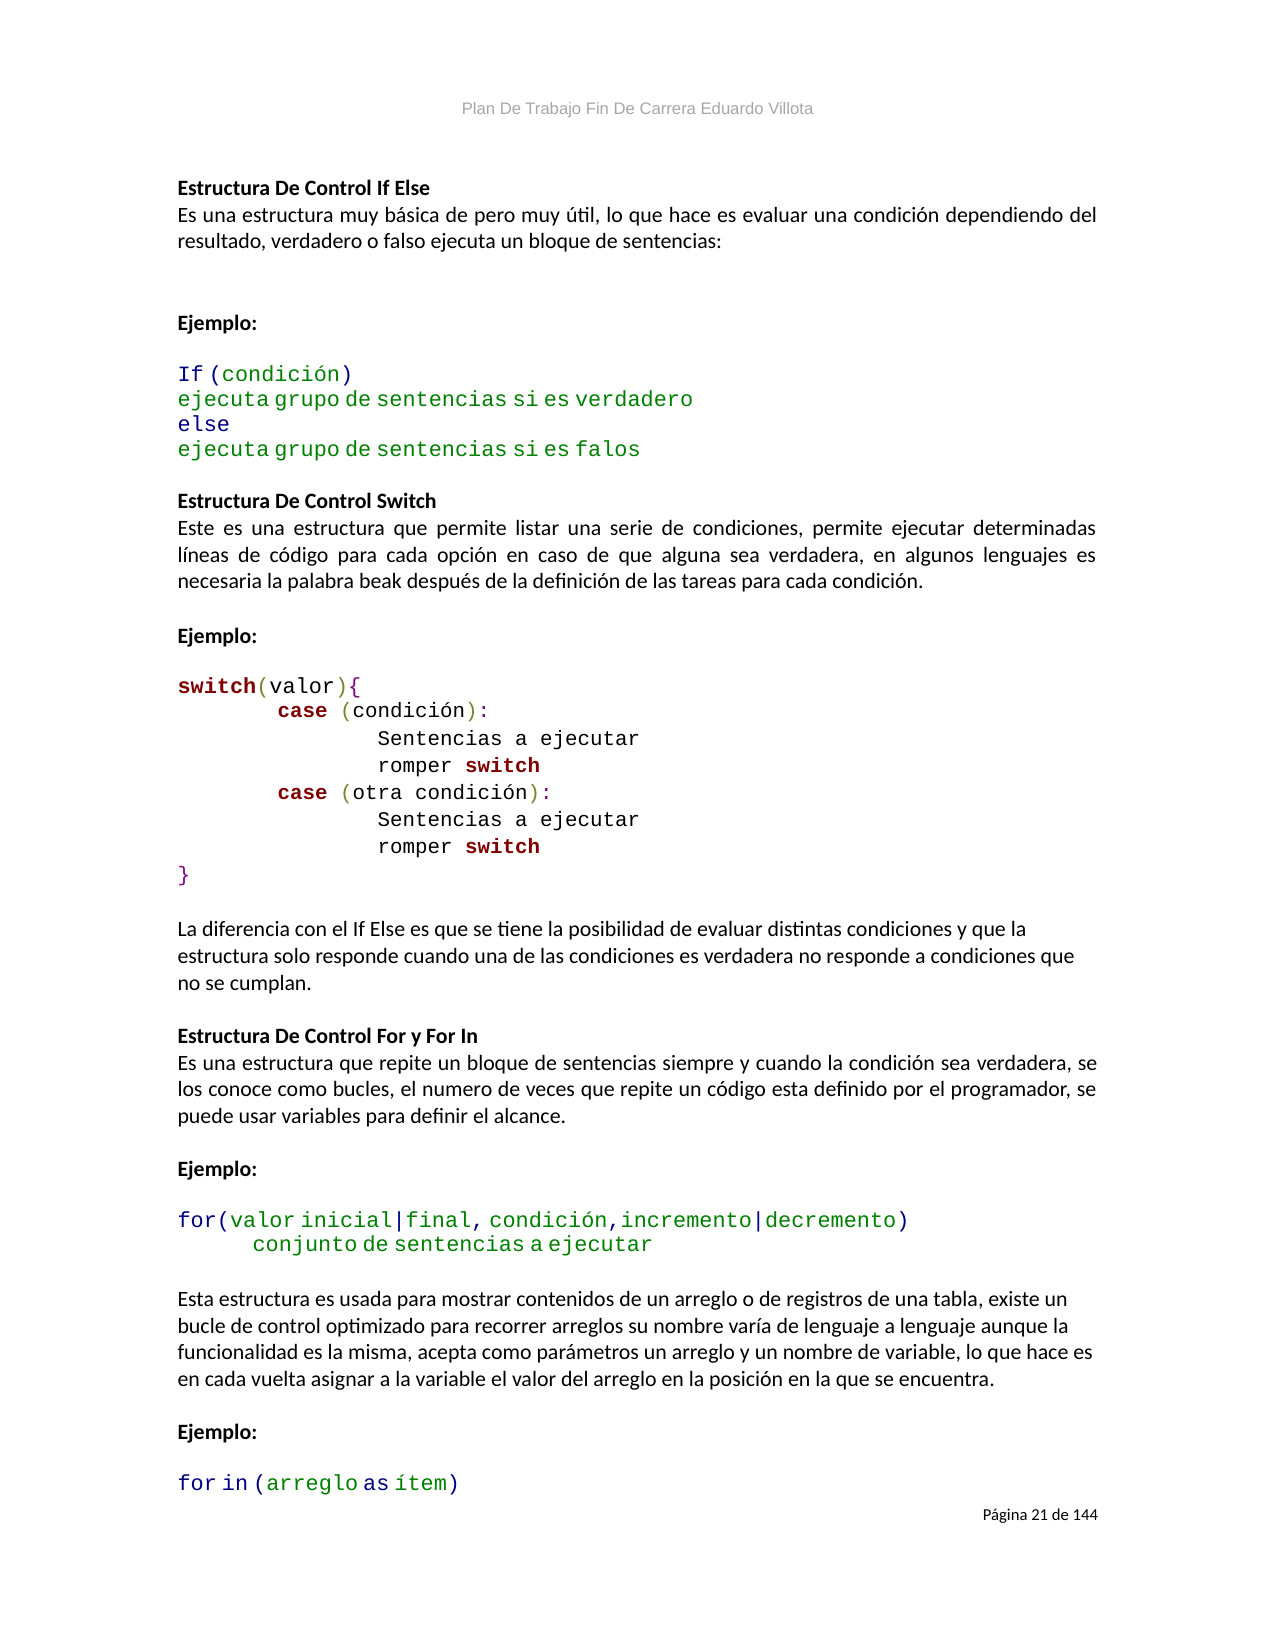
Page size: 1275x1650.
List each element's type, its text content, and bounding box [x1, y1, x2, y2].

text case (condición): [177, 700, 1098, 724]
text La diferencia con el If Else es que se tiene la posibilidad de evaluar distintas condiciones y que la estructura solo responde cuando una de las condiciones es verdadera no responde a condiciones que no se cumplan. [177, 916, 1098, 996]
text for in (arreglo as ítem) [177, 1472, 1098, 1497]
text case (otra condición): [177, 782, 1098, 806]
text Sentencias a ejecutar [177, 728, 1098, 751]
text Ejemplo: [177, 1418, 1098, 1445]
text romper switch [177, 755, 1098, 778]
text Estructura De Control Switch [177, 488, 1098, 514]
text romper switch [177, 836, 1098, 860]
text Sentencias a ejecutar [177, 809, 1098, 833]
text Ejemplo: [177, 309, 1098, 336]
text ejecuta grupo de sentencias si es verdadero [177, 388, 1098, 413]
text Este es una estructura que permite listar una serie de condiciones, permite ejecutar determinadas líneas de código para cada opción en caso de que alguna sea verdadera, en algunos lenguajes es necesaria la palabra beak después de la definición de las tareas para cada condición. [177, 514, 1098, 594]
text } [177, 863, 1098, 887]
text If (condición) [177, 364, 1098, 388]
text Esta estructura es usada para mostrar contenidos de un arreglo o de registros de una tabla, existe un bucle de control optimizado para recorrer arreglos su nombre varía de lenguaje a lenguaje aunque la funcionalidad es la misma, acepta como parámetros un arreglo y un nombre de variable, lo que hace es en cada vuelta asignar a la variable el valor del arreglo en la posición en la que se encuentra. [177, 1285, 1098, 1392]
text Estructura De Control If Else [177, 174, 1098, 201]
text Es una estructura que repite un bloque de sentencias siempre y cuando la condición sea verdadera, se los conoce como bucles, el numero de veces que repite un código esta definido por el programador, se puede usar variables para definir el alcance. [177, 1049, 1098, 1129]
text Estructura De Control For y For In [177, 1022, 1098, 1049]
text Es una estructura muy básica de pero muy útil, lo que hace es evaluar una condición dependiendo del resultado, verdadero o falso ejecuta un bloque de sentencias: [177, 201, 1098, 254]
text for(valor inicial|final, condición,incremento|decremento) [177, 1209, 1098, 1234]
text Ejemplo: [177, 622, 1098, 649]
text Ejemplo: [177, 1156, 1098, 1182]
text conjunto de sentencias a ejecutar [177, 1234, 1098, 1258]
text else [177, 413, 1098, 438]
text switch(valor){ [177, 676, 1098, 700]
text ejecuta grupo de sentencias si es falos [177, 438, 1098, 463]
